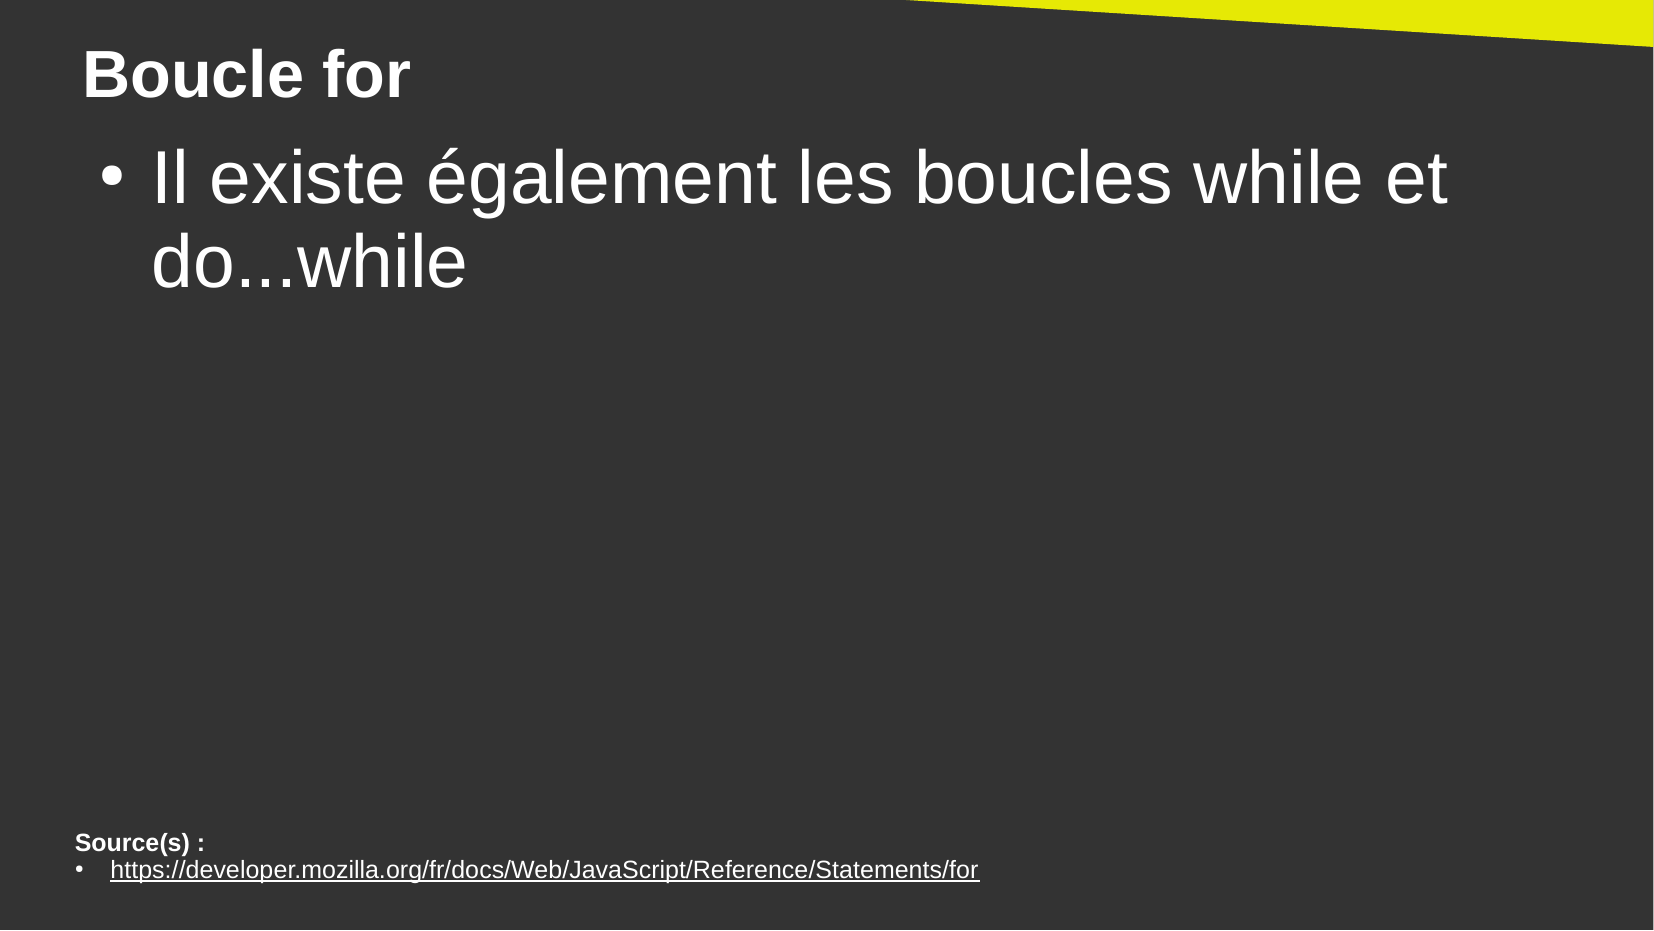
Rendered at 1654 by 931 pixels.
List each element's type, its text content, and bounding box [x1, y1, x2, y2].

text_box Source(s) : https://developer.mozilla.org/fr/docs/Web/JavaScript/Reference/Statements/for [60, 820, 1583, 892]
list Il existe également les boucles while et do...while [80, 135, 1620, 745]
title Boucle for [82, 37, 1571, 114]
text_box [906, 0, 1654, 47]
